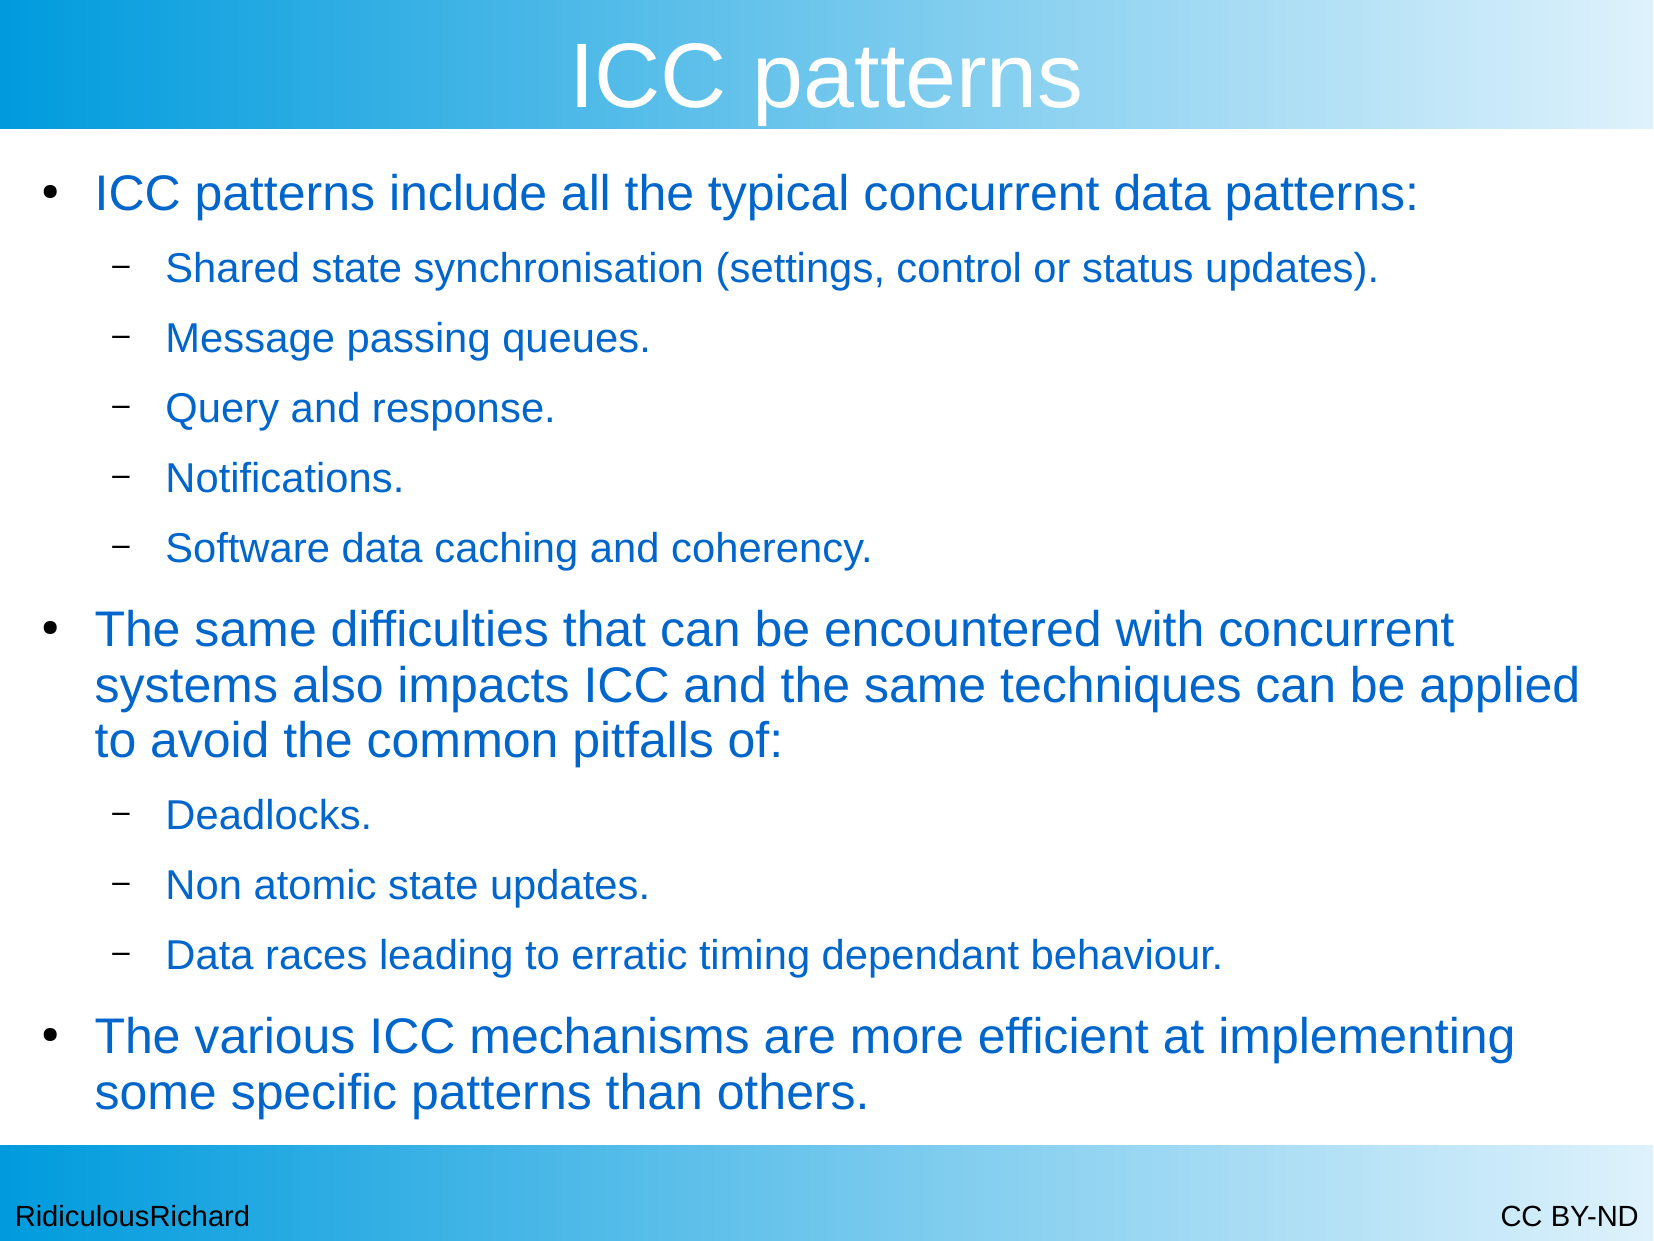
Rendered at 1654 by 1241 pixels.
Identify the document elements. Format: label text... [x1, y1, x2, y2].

list ICC patterns include all the typical concurrent data patterns: Shared state synchronisation (settings, control or status updates). Message passing queues. Query and response. Notifications. Software data caching and coherency. The same difficulties that can be encountered with concurrent systems also impacts ICC and the same techniques can be applied to avoid the common pitfalls of: Deadlocks. Non atomic state updates. Data races leading to erratic timing dependant behaviour. The various ICC mechanisms are more efficient at implementing some specific patterns than others. [23, 165, 1630, 1123]
title ICC patterns [82, 23, 1571, 129]
